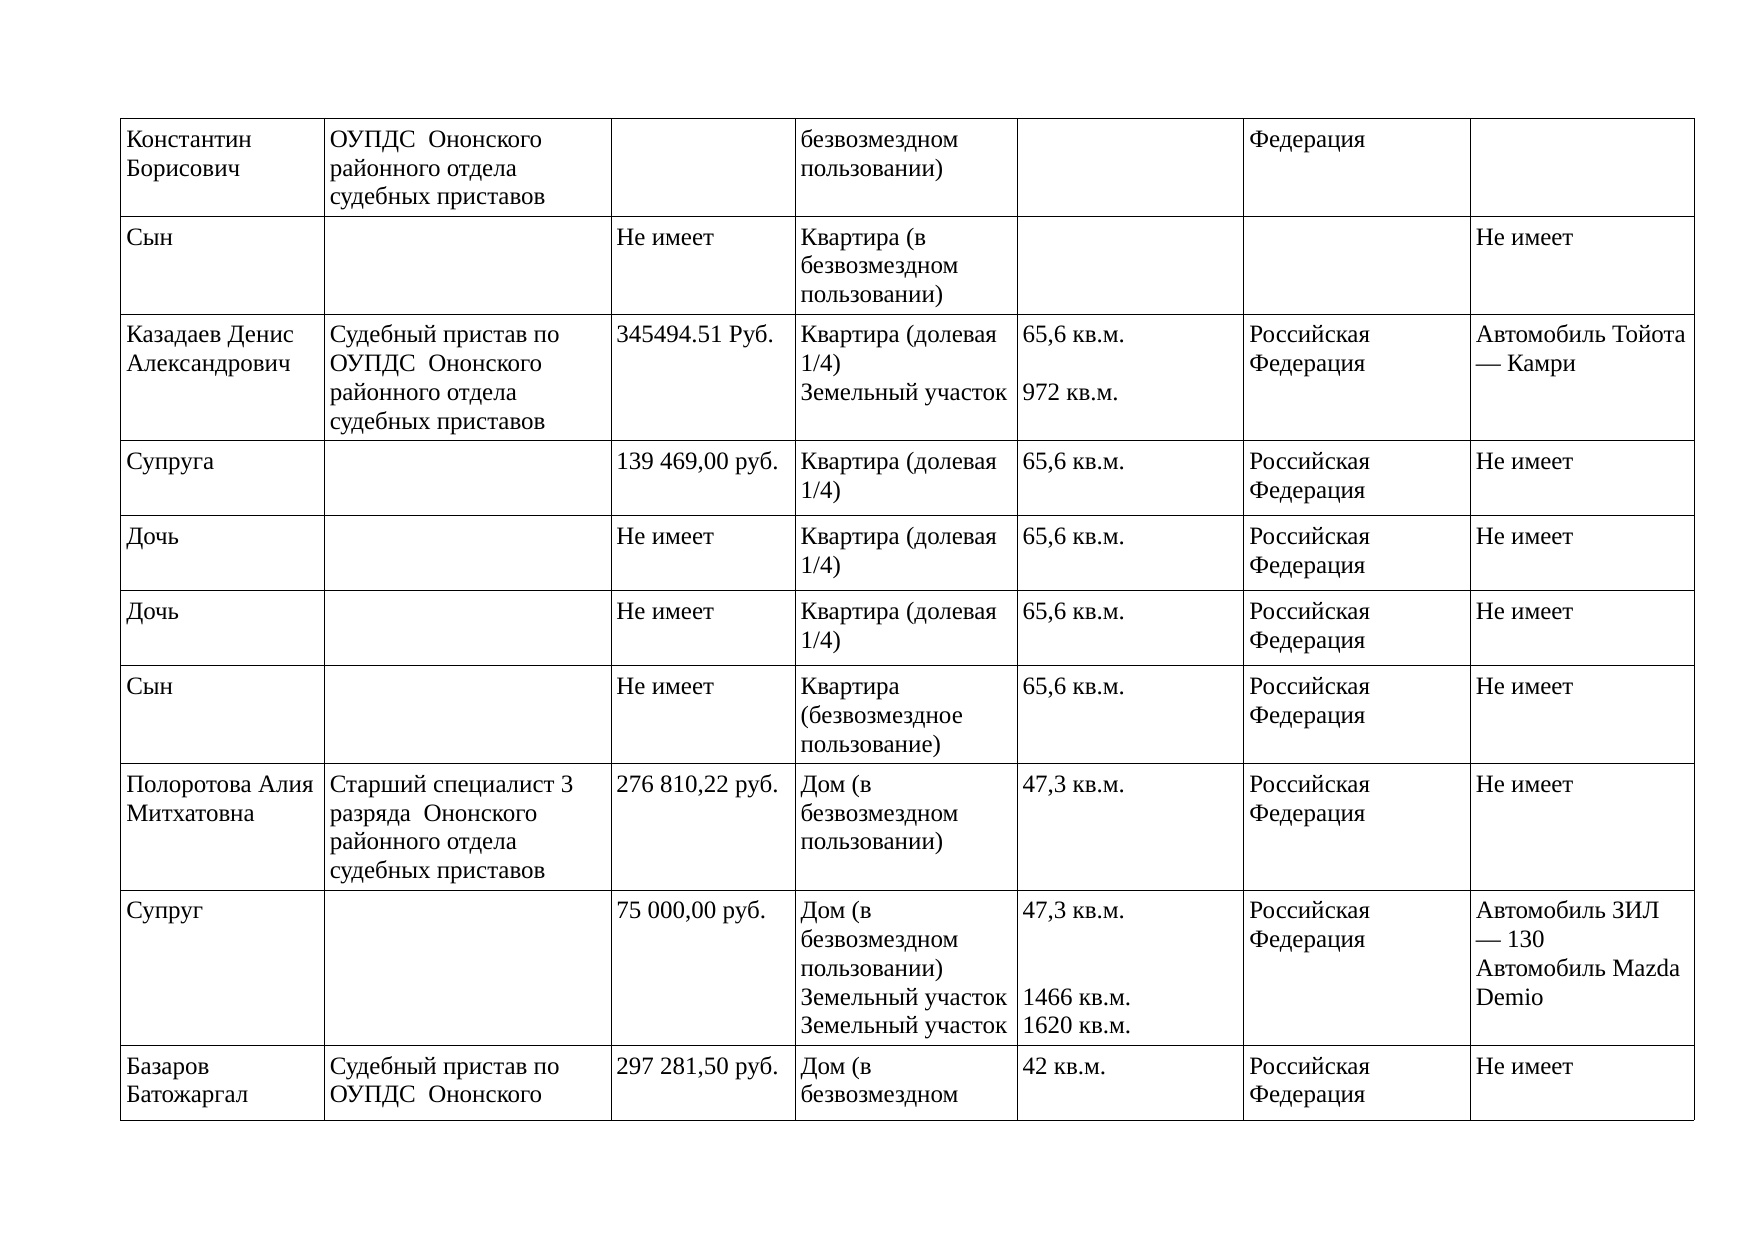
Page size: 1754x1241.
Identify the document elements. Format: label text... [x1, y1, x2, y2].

table_cell [325, 591, 611, 665]
table_cell Не имеет [612, 516, 795, 590]
table_cell 65,6 кв.м. [1018, 591, 1243, 665]
table_cell [1471, 119, 1694, 216]
table_cell 65,6 кв.м. [1018, 666, 1243, 763]
table_cell Не имеет [1471, 666, 1694, 763]
table_cell Квартира (долевая 1/4) Земельный участок [796, 315, 1017, 440]
table_cell Сын [121, 217, 324, 314]
table_cell Российская Федерация [1244, 516, 1470, 590]
table_cell 47,3 кв.м. [1018, 764, 1243, 890]
table_cell Дочь [121, 591, 324, 665]
table_cell Судебный пристав по ОУПДС Ононского [325, 1046, 611, 1120]
table_cell Квартира (безвозмездное пользование) [796, 666, 1017, 763]
table_cell 65,6 кв.м. 972 кв.м. [1018, 315, 1243, 440]
table_cell Федерация [1244, 119, 1470, 216]
table_cell Базаров Батожаргал [121, 1046, 324, 1120]
table_cell Автомобиль ЗИЛ — 130 Автомобиль Mazda Demio [1471, 891, 1694, 1045]
table_cell Сын [121, 666, 324, 763]
table_cell Не имеет [612, 217, 795, 314]
table_cell Дом (в безвозмездном [796, 1046, 1017, 1120]
table_cell Российская Федерация [1244, 666, 1470, 763]
table_cell Российская Федерация [1244, 1046, 1470, 1120]
table_cell Дочь [121, 516, 324, 590]
table_cell 345494.51 Руб. [612, 315, 795, 440]
table_cell 42 кв.м. [1018, 1046, 1243, 1120]
table_cell Константин Борисович [121, 119, 324, 216]
table_cell Российская Федерация [1244, 891, 1470, 1045]
table_cell безвозмездном пользовании) [796, 119, 1017, 216]
table_cell Российская Федерация [1244, 764, 1470, 890]
table_cell [1018, 119, 1243, 216]
table_cell [1018, 217, 1243, 314]
table_cell Квартира (долевая 1/4) [796, 591, 1017, 665]
table_cell Российская Федерация [1244, 591, 1470, 665]
table_cell [325, 891, 611, 1045]
table_cell [1244, 217, 1470, 314]
table_cell Казадаев Денис Александрович [121, 315, 324, 440]
table_cell Супруга [121, 441, 324, 515]
table_cell 297 281,50 руб. [612, 1046, 795, 1120]
table_cell Полоротова Алия Митхатовна [121, 764, 324, 890]
table_cell Не имеет [1471, 764, 1694, 890]
table_cell 65,6 кв.м. [1018, 516, 1243, 590]
table_cell ОУПДС Ононского районного отдела судебных приставов [325, 119, 611, 216]
table_cell 65,6 кв.м. [1018, 441, 1243, 515]
table_cell Квартира (долевая 1/4) [796, 516, 1017, 590]
table_cell 75 000,00 руб. [612, 891, 795, 1045]
table_cell Не имеет [612, 666, 795, 763]
table_cell [325, 441, 611, 515]
table_cell Не имеет [1471, 441, 1694, 515]
table_cell Старший специалист 3 разряда Ононского районного отдела судебных приставов [325, 764, 611, 890]
table_cell [325, 217, 611, 314]
table_cell Российская Федерация [1244, 315, 1470, 440]
table_cell Не имеет [1471, 1046, 1694, 1120]
table_cell Дом (в безвозмездном пользовании) [796, 764, 1017, 890]
table_cell Супруг [121, 891, 324, 1045]
table_cell Судебный пристав по ОУПДС Ононского районного отдела судебных приставов [325, 315, 611, 440]
table_cell 276 810,22 руб. [612, 764, 795, 890]
table_cell Автомобиль Тойота — Камри [1471, 315, 1694, 440]
table_cell Не имеет [1471, 516, 1694, 590]
table_cell Не имеет [1471, 217, 1694, 314]
table_cell Не имеет [1471, 591, 1694, 665]
table_cell [325, 666, 611, 763]
table_cell [325, 516, 611, 590]
table_cell Дом (в безвозмездном пользовании) Земельный участок Земельный участок [796, 891, 1017, 1045]
table_cell Не имеет [612, 591, 795, 665]
table_cell [612, 119, 795, 216]
table_cell Российская Федерация [1244, 441, 1470, 515]
table_cell 47,3 кв.м. 1466 кв.м. 1620 кв.м. [1018, 891, 1243, 1045]
table_cell 139 469,00 руб. [612, 441, 795, 515]
table_cell Квартира (долевая 1/4) [796, 441, 1017, 515]
table_cell Квартира (в безвозмездном пользовании) [796, 217, 1017, 314]
